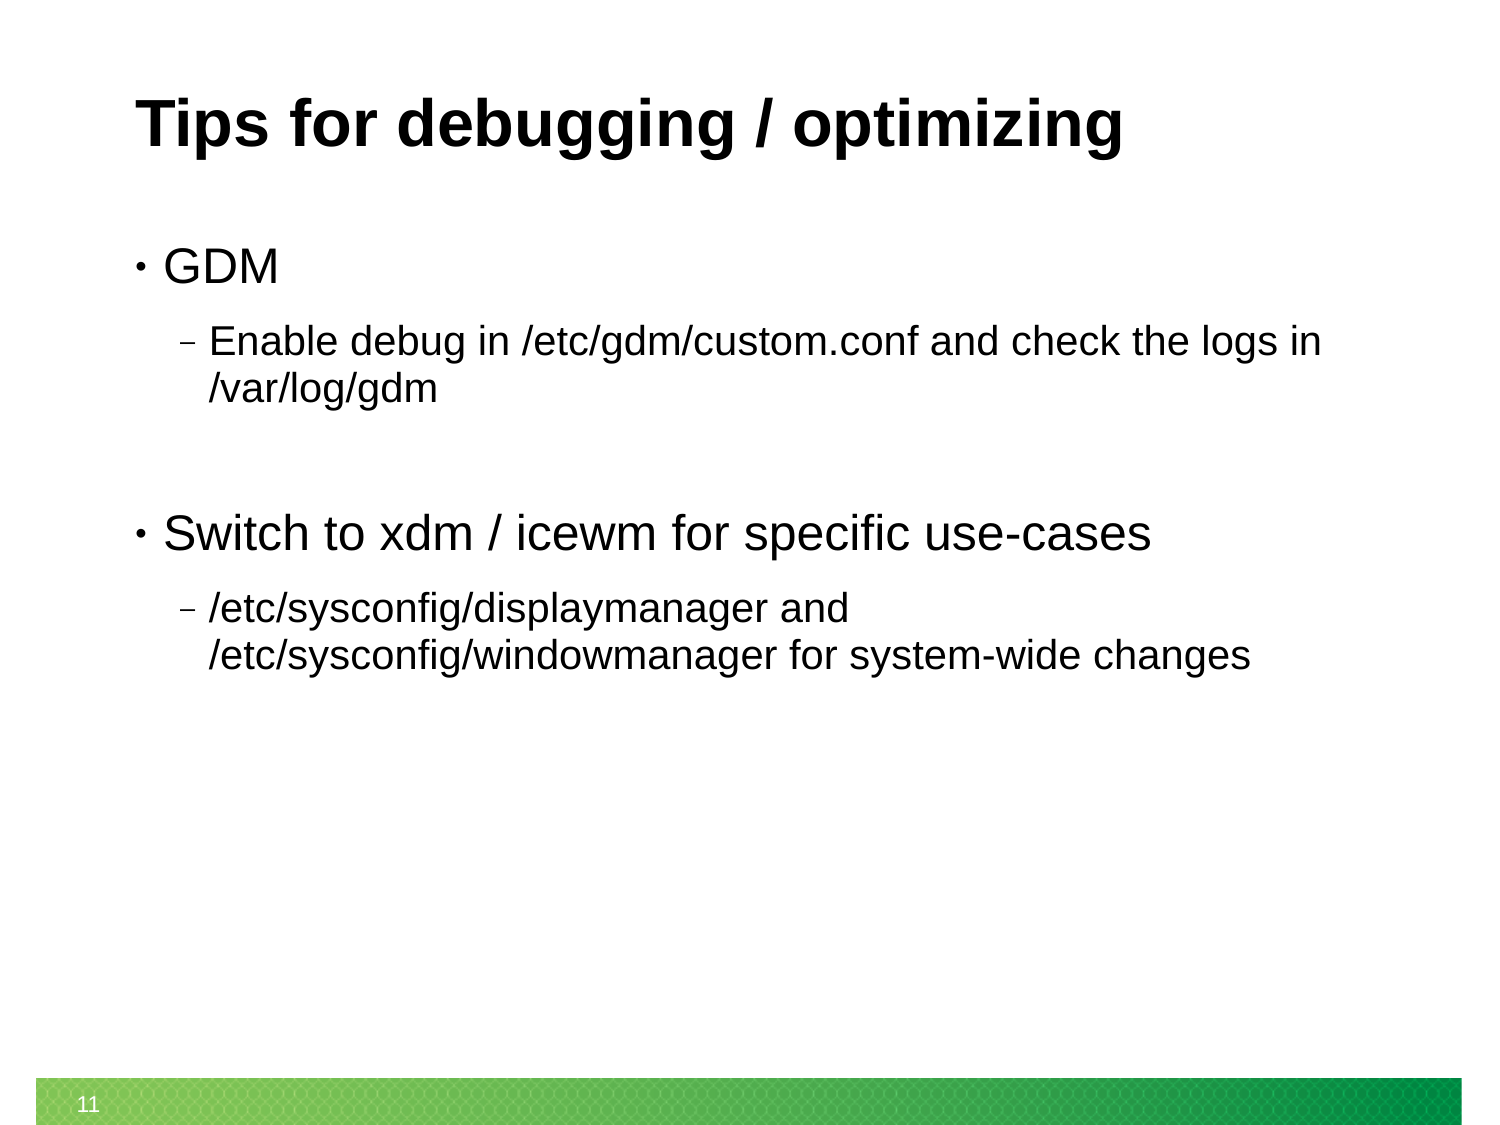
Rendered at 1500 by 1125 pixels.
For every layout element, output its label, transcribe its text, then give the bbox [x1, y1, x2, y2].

list GDM Enable debug in /etc/gdm/custom.conf and check the logs in /var/log/gdm Switch to xdm / icewm for specific use-cases /etc/sysconfig/displaymanager and /etc/sysconfig/windowmanager for system-wide changes [135, 238, 1372, 892]
picture [36, 1078, 1462, 1125]
title Tips for debugging / optimizing [135, 41, 1372, 204]
